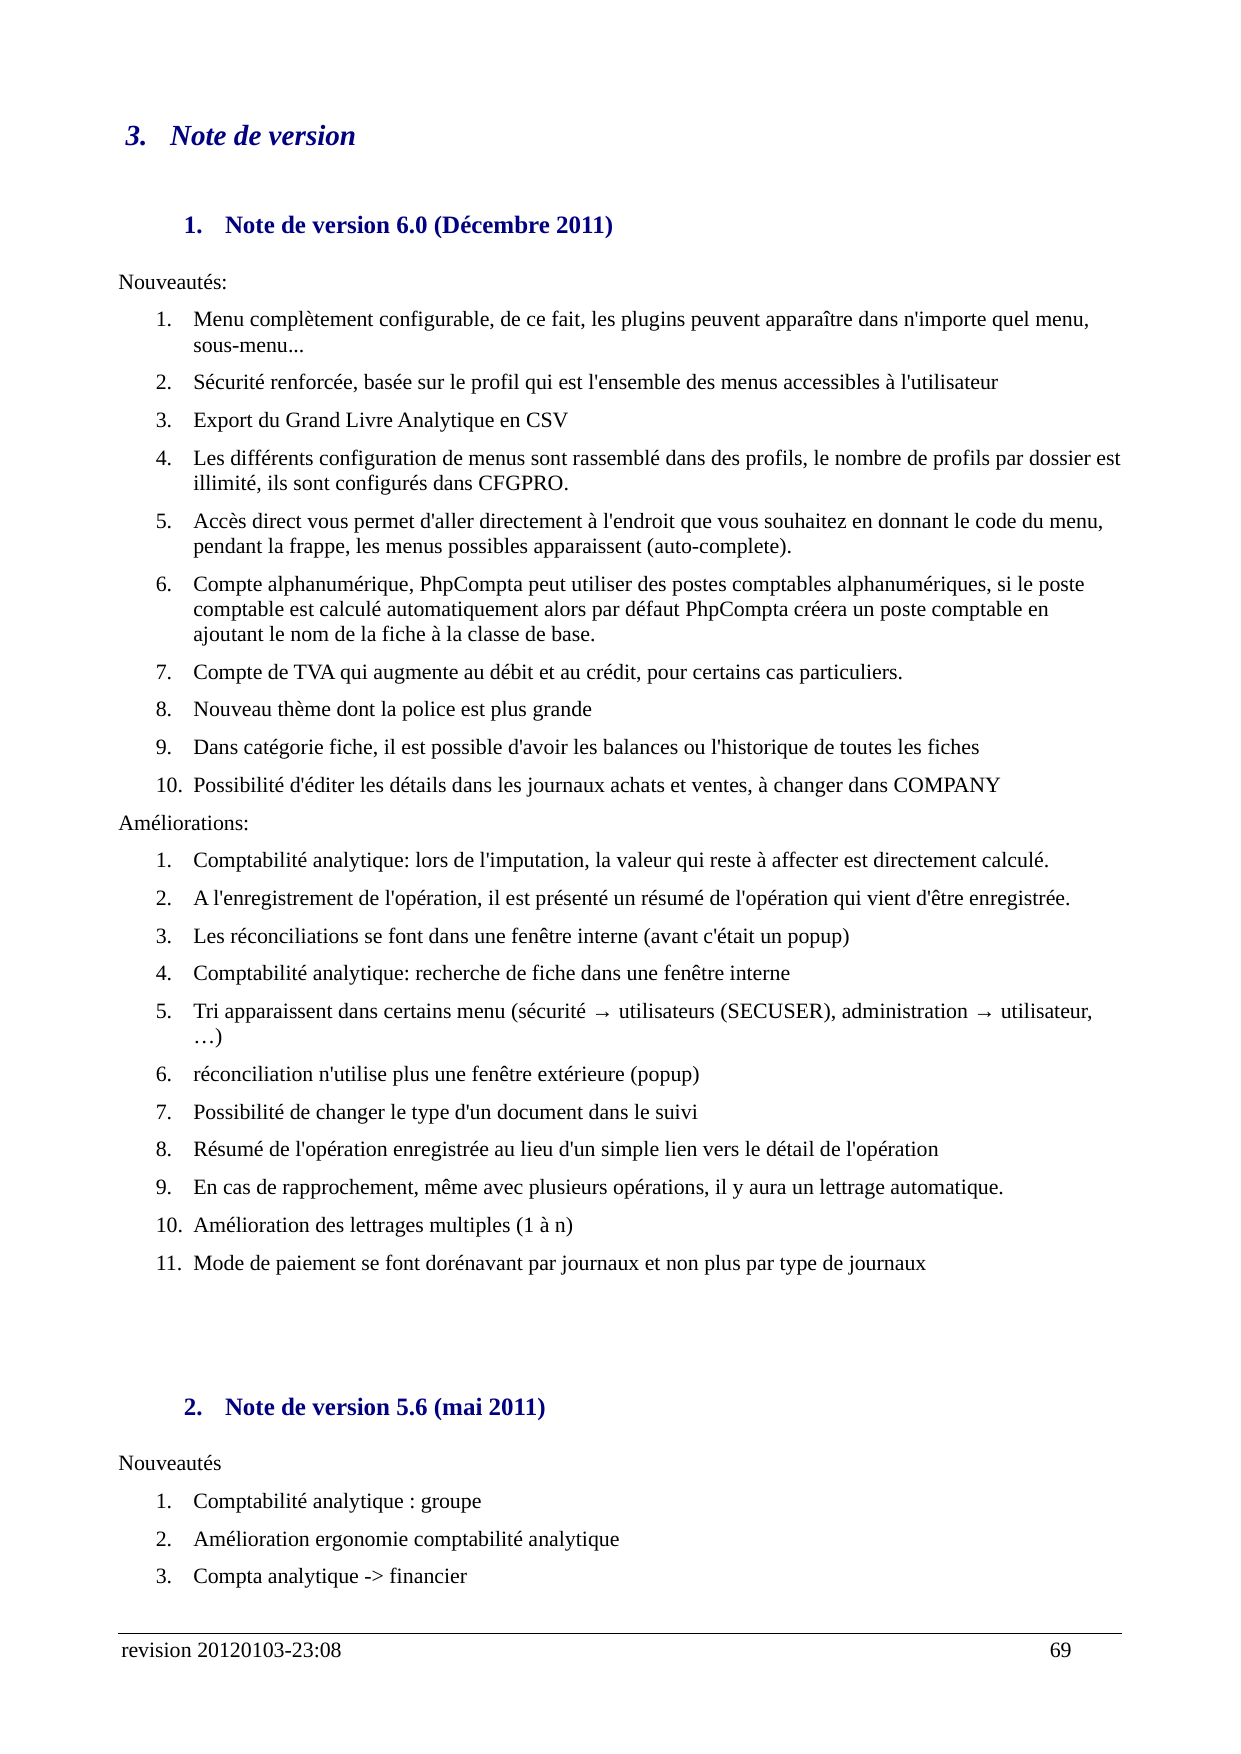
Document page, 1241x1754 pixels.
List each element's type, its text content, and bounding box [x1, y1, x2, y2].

list Accès direct vous permet d'aller directement à l'endroit que vous souhaitez en donnant le code du menu, pendant la frappe, les menus possibles apparaissent (auto-complete). [156, 508, 1122, 558]
subtitle Note de version 5.6 (mai 2011) [177, 1392, 1122, 1421]
text Nouveautés: [118, 269, 1122, 294]
subtitle Note de version [118, 118, 1122, 152]
list Sécurité renforcée, basée sur le profil qui est l'ensemble des menus accessibles à l'utilisateur [156, 369, 1122, 394]
list Dans catégorie fiche, il est possible d'avoir les balances ou l'historique de toutes les fiches [156, 734, 1122, 759]
list Possibilité de changer le type d'un document dans le suivi [156, 1099, 1122, 1124]
list Mode de paiement se font dorénavant par journaux et non plus par type de journaux [156, 1249, 1122, 1275]
list Compte alphanumérique, PhpCompta peut utiliser des postes comptables alphanumériques, si le poste comptable est calculé automatiquement alors par défaut PhpCompta créera un poste comptable en ajoutant le nom de la fiche à la classe de base. [156, 571, 1122, 646]
text Améliorations: [118, 809, 1122, 835]
list Comptabilité analytique: recherche de fiche dans une fenêtre interne [156, 960, 1122, 986]
list Nouveau thème dont la police est plus grande [156, 696, 1122, 722]
list Possibilité d'éditer les détails dans les journaux achats et ventes, à changer dans COMPANY [156, 772, 1122, 797]
list En cas de rapprochement, même avec plusieurs opérations, il y aura un lettrage automatique. [156, 1174, 1122, 1199]
list Les réconciliations se font dans une fenêtre interne (avant c'était un popup) [156, 923, 1122, 948]
list Résumé de l'opération enregistrée au lieu d'un simple lien vers le détail de l'opération [156, 1136, 1122, 1162]
list Comptabilité analytique: lors de l'imputation, la valeur qui reste à affecter est directement calculé. [156, 847, 1122, 872]
list Compta analytique -> financier [156, 1563, 1122, 1589]
list Export du Grand Livre Analytique en CSV [156, 407, 1122, 432]
list réconciliation n'utilise plus une fenêtre extérieure (popup) [156, 1061, 1122, 1086]
list Compte de TVA qui augmente au débit et au crédit, pour certains cas particuliers. [156, 659, 1122, 684]
list Comptabilité analytique : groupe [156, 1488, 1122, 1513]
list Tri apparaissent dans certains menu (sécurité → utilisateurs (SECUSER), administration → utilisateur, …) [156, 998, 1122, 1048]
list Les différents configuration de menus sont rassemblé dans des profils, le nombre de profils par dossier est illimité, ils sont configurés dans CFGPRO. [156, 445, 1122, 495]
list A l'enregistrement de l'opération, il est présenté un résumé de l'opération qui vient d'être enregistrée. [156, 885, 1122, 910]
list Amélioration des lettrages multiples (1 à n) [156, 1212, 1122, 1237]
list Menu complètement configurable, de ce fait, les plugins peuvent apparaître dans n'importe quel menu, sous-menu... [156, 306, 1122, 357]
text Nouveautés [118, 1450, 1122, 1476]
list Amélioration ergonomie comptabilité analytique [156, 1526, 1122, 1551]
subtitle Note de version 6.0 (Décembre 2011) [177, 211, 1122, 239]
